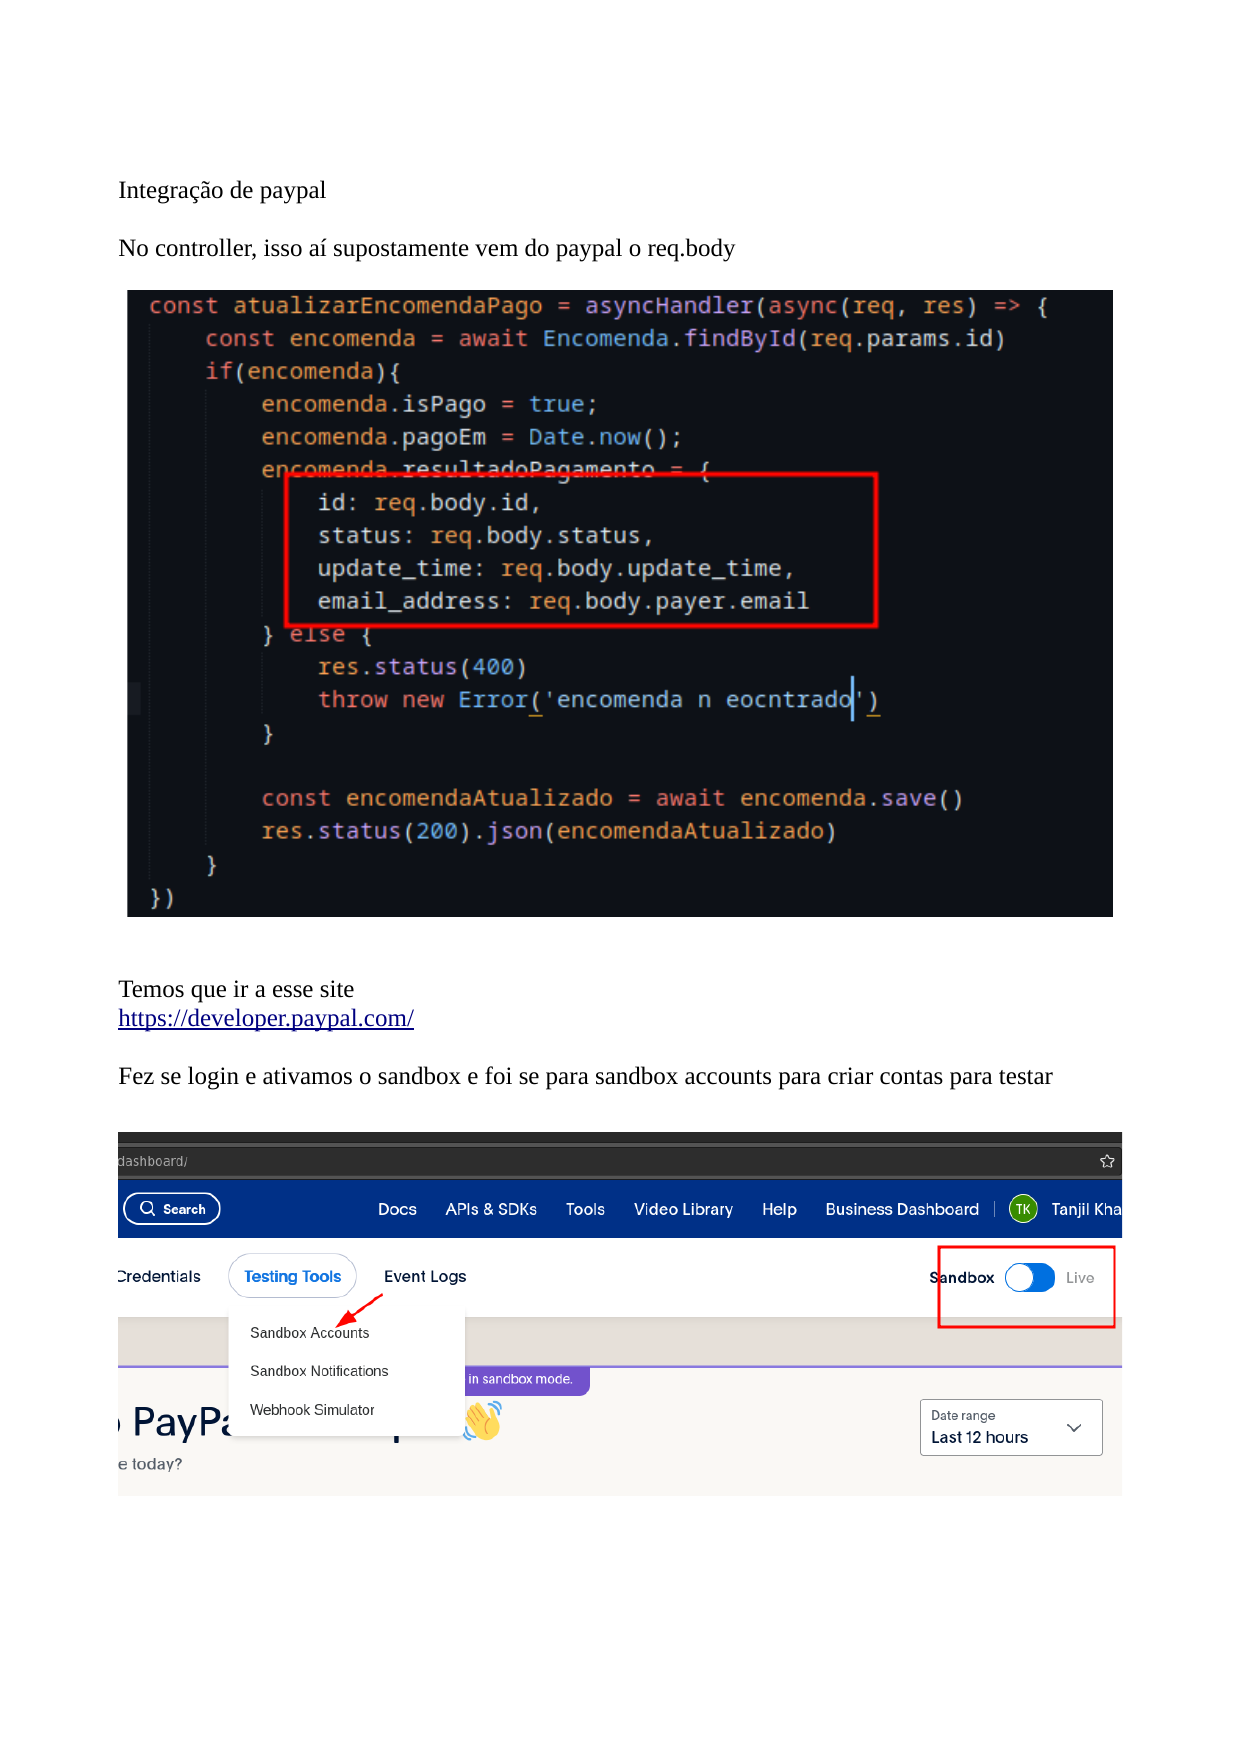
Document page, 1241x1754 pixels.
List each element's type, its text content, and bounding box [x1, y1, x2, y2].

text No controller, isso aí supostamente vem do paypal o req.body [118, 233, 1122, 262]
text https://developer.paypal.com/ [118, 1003, 1122, 1032]
text Fez se login e ativamos o sandbox e foi se para sandbox accounts para criar contas para testar [118, 1061, 1122, 1089]
text Integração de paypal [118, 176, 1122, 204]
text Temos que ir a esse site [118, 974, 1122, 1003]
picture [127, 290, 1113, 917]
picture [118, 1132, 1123, 1496]
